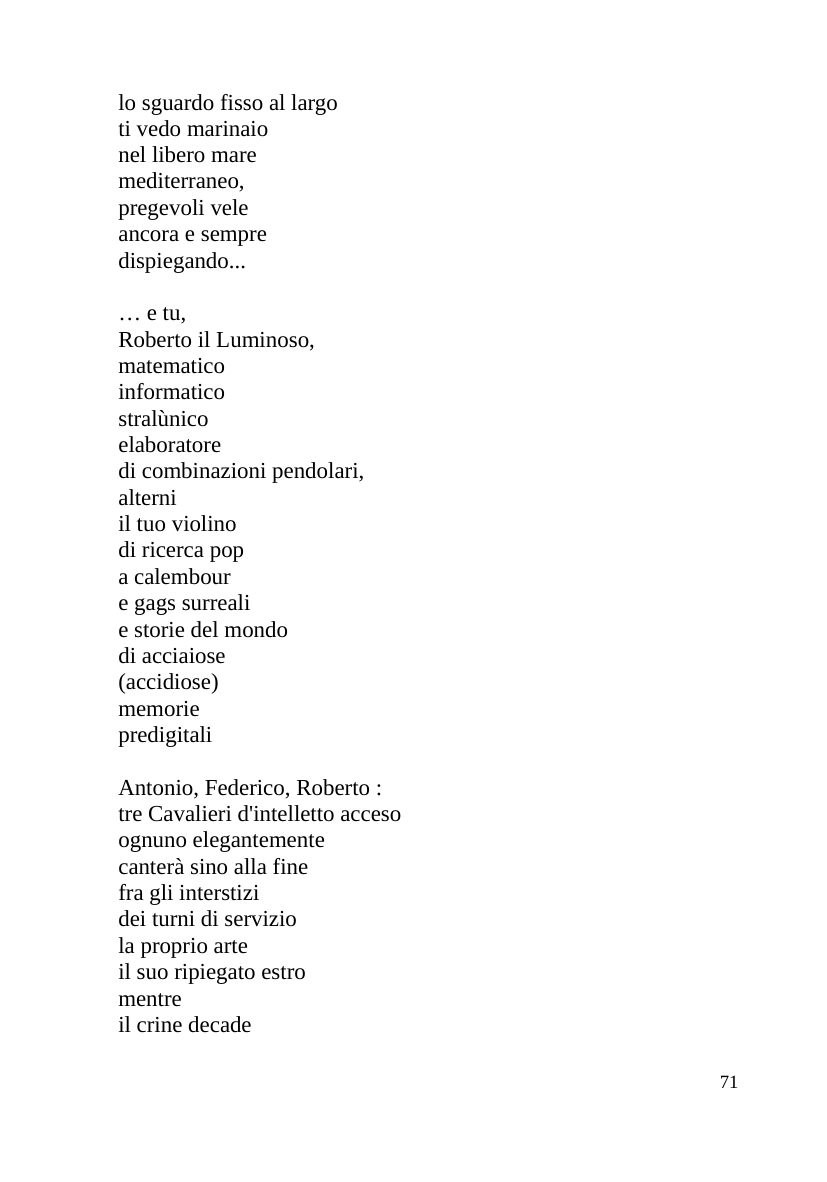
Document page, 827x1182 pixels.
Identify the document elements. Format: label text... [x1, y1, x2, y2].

text ti vedo marinaio [88, 115, 738, 141]
text dispiegando... [88, 247, 738, 273]
text matematico [88, 352, 738, 378]
text lo sguardo fisso al largo [88, 88, 738, 115]
text e storie del mondo [88, 616, 738, 642]
text … e tu, [88, 299, 738, 326]
text di ricerca pop [88, 537, 738, 563]
text canterà sino alla fine [88, 853, 738, 879]
text il tuo violino [88, 510, 738, 537]
text dei turni di servizio [88, 906, 738, 932]
text (accidiose) [88, 668, 738, 695]
text mediterraneo, [88, 168, 738, 194]
text il crine decade [88, 1011, 738, 1037]
text memorie [88, 695, 738, 721]
text la proprio arte [88, 932, 738, 958]
text nel libero mare [88, 141, 738, 168]
text pregevoli vele [88, 194, 738, 220]
text elaboratore [88, 431, 738, 457]
text informatico [88, 378, 738, 405]
text alterni [88, 484, 738, 510]
text tre Cavalieri d'intelletto acceso [88, 800, 738, 826]
text di acciaiose [88, 642, 738, 668]
text ognuno elegantemente [88, 826, 738, 853]
text mentre [88, 984, 738, 1011]
text Antonio, Federico, Roberto : [88, 774, 738, 800]
text stralùnico [88, 405, 738, 431]
text a calembour [88, 563, 738, 589]
text predigitali [88, 721, 738, 747]
text e gags surreali [88, 589, 738, 616]
text di combinazioni pendolari, [88, 457, 738, 484]
text ancora e sempre [88, 220, 738, 247]
text fra gli interstizi [88, 879, 738, 906]
text Roberto il Luminoso, [88, 326, 738, 352]
text il suo ripiegato estro [88, 958, 738, 984]
